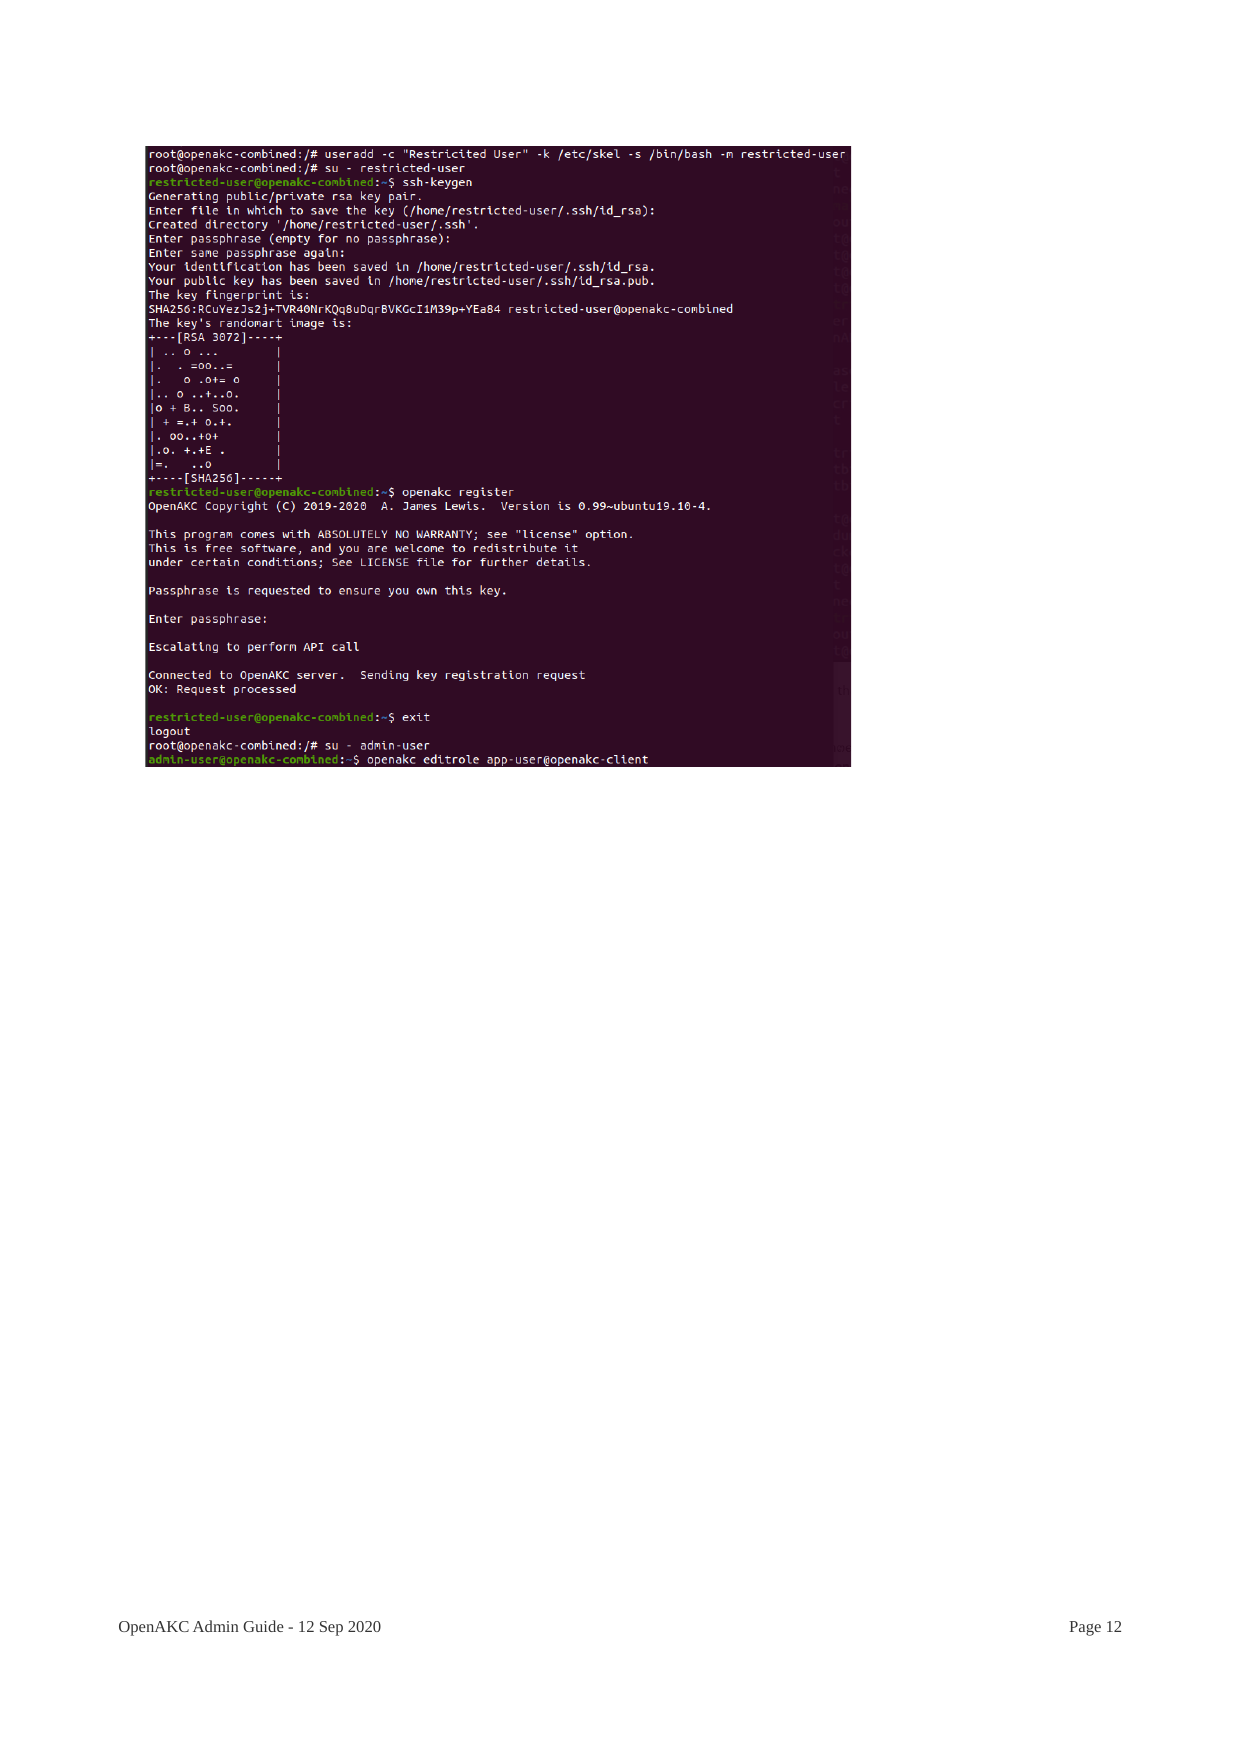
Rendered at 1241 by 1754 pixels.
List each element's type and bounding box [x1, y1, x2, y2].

picture [145, 146, 852, 767]
